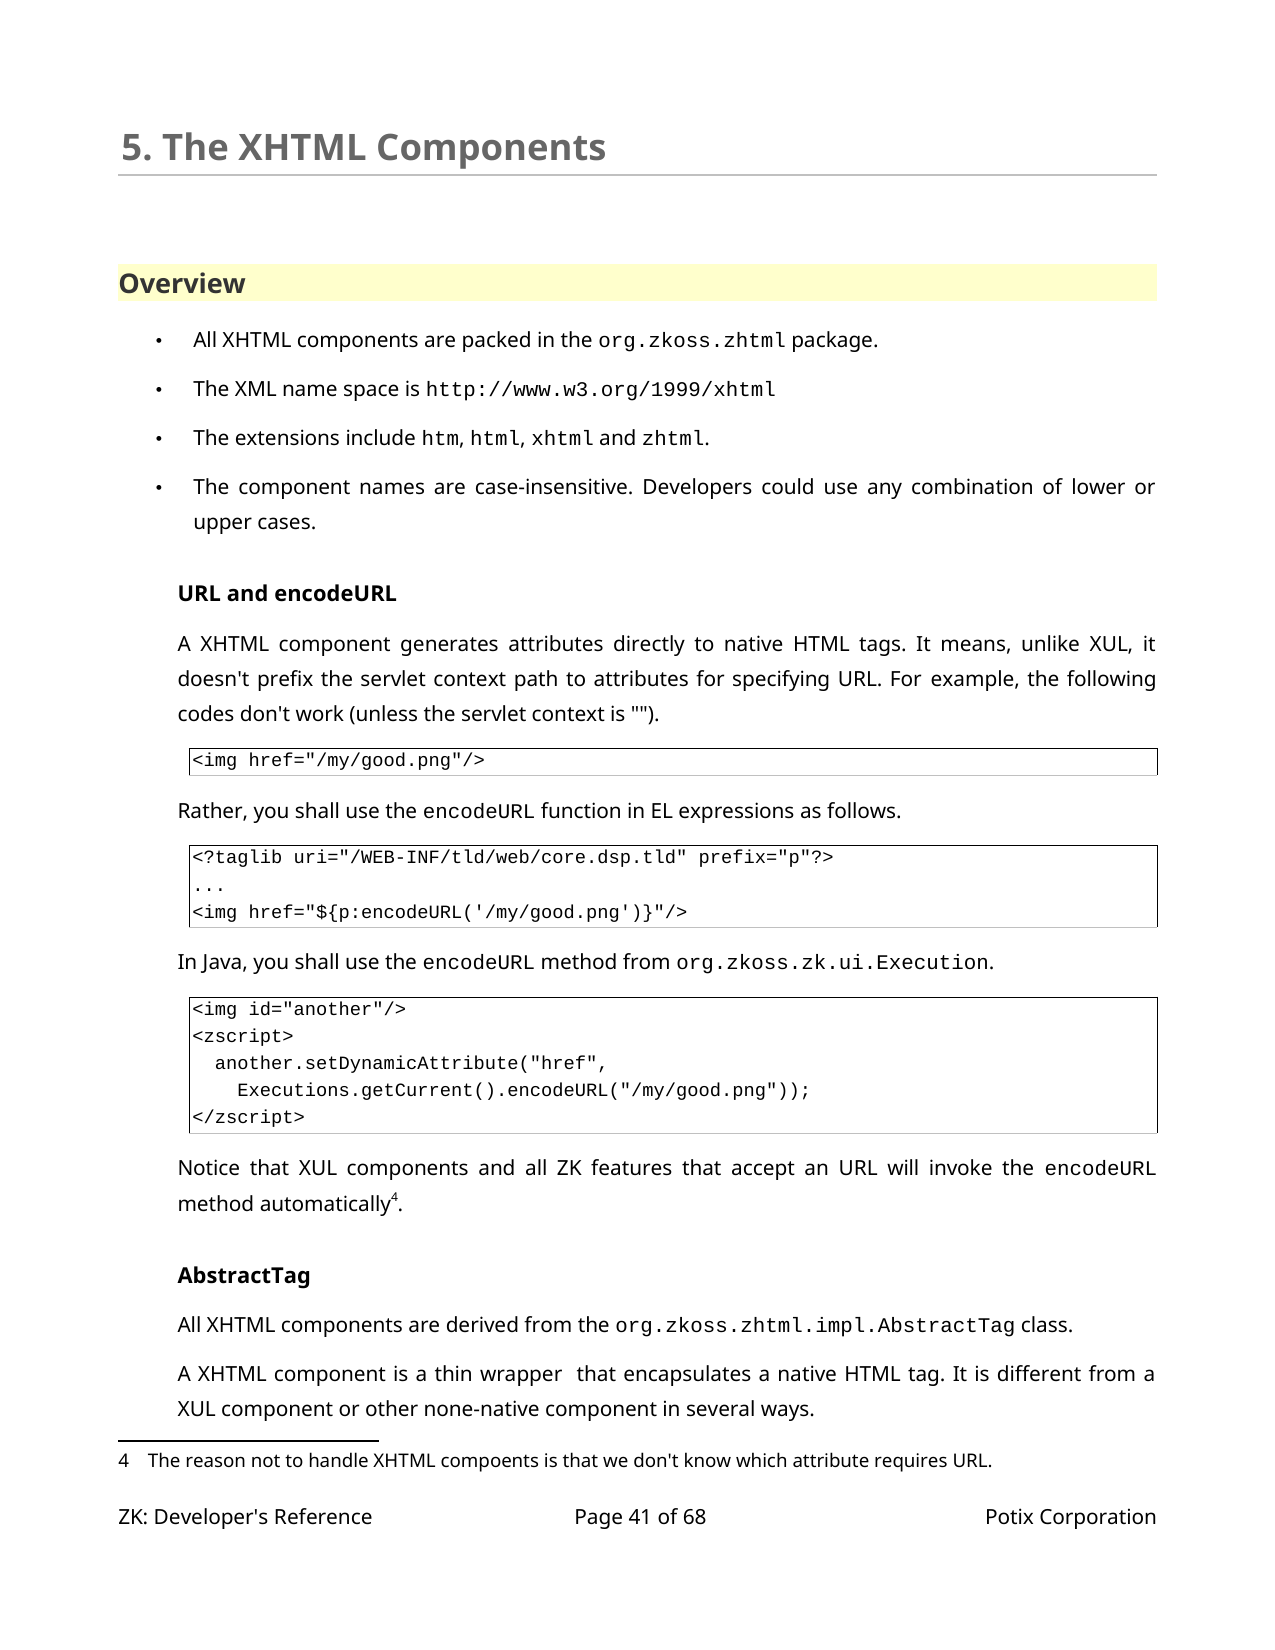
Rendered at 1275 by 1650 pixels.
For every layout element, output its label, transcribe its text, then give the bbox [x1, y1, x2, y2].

text All XHTML components are derived from the org.zkoss.zhtml.impl.AbstractTag class. [177, 1310, 1157, 1339]
subtitle URL and encodeURL [177, 578, 1157, 608]
list The extensions include htm, html, xhtml and zhtml. [156, 423, 1157, 452]
text <zscript> [190, 1024, 1157, 1048]
text A XHTML component is a thin wrapper that encapsulates a native HTML tag. It is different from a XUL component or other none-native component in several ways. [177, 1359, 1157, 1423]
subtitle 5. The XHTML Components [118, 118, 1157, 174]
text <img href="${p:encodeURL('/my/good.png')}"/> [190, 899, 1157, 927]
text <img href="/my/good.png"/> [190, 749, 1157, 775]
subtitle AbstractTag [177, 1259, 1157, 1289]
text ... [190, 872, 1157, 897]
text Rather, you shall use the encodeURL function in EL expressions as follows. [177, 796, 1157, 824]
text In Java, you shall use the encodeURL method from org.zkoss.zk.ui.Execution. [177, 947, 1157, 976]
text A XHTML component generates attributes directly to native HTML tags. It means, unlike XUL, it doesn't prefix the servlet context path to attributes for specifying URL. For example, the following codes don't work (unless the servlet context is ""). [177, 629, 1157, 727]
text <img id="another"/> [190, 998, 1157, 1021]
text <?taglib uri="/WEB-INF/tld/web/core.dsp.tld" prefix="p"?> [190, 846, 1157, 869]
text Notice that XUL components and all ZK features that accept an URL will invoke the encodeURL method automatically. [177, 1153, 1157, 1217]
text </zscript> [190, 1105, 1157, 1133]
subtitle Overview [118, 264, 1157, 301]
text The reason not to handle XHTML compoents is that we don't know which attribute requires URL. [118, 1447, 1157, 1473]
text another.setDynamicAttribute("href", [190, 1051, 1157, 1075]
text Executions.getCurrent().encodeURL("/my/good.png")); [190, 1078, 1157, 1102]
list The component names are case-insensitive. Developers could use any combination of lower or upper cases. [156, 472, 1157, 536]
list The XML name space is http://www.w3.org/1999/xhtml [156, 374, 1157, 402]
list All XHTML components are packed in the org.zkoss.zhtml package. [156, 325, 1157, 353]
